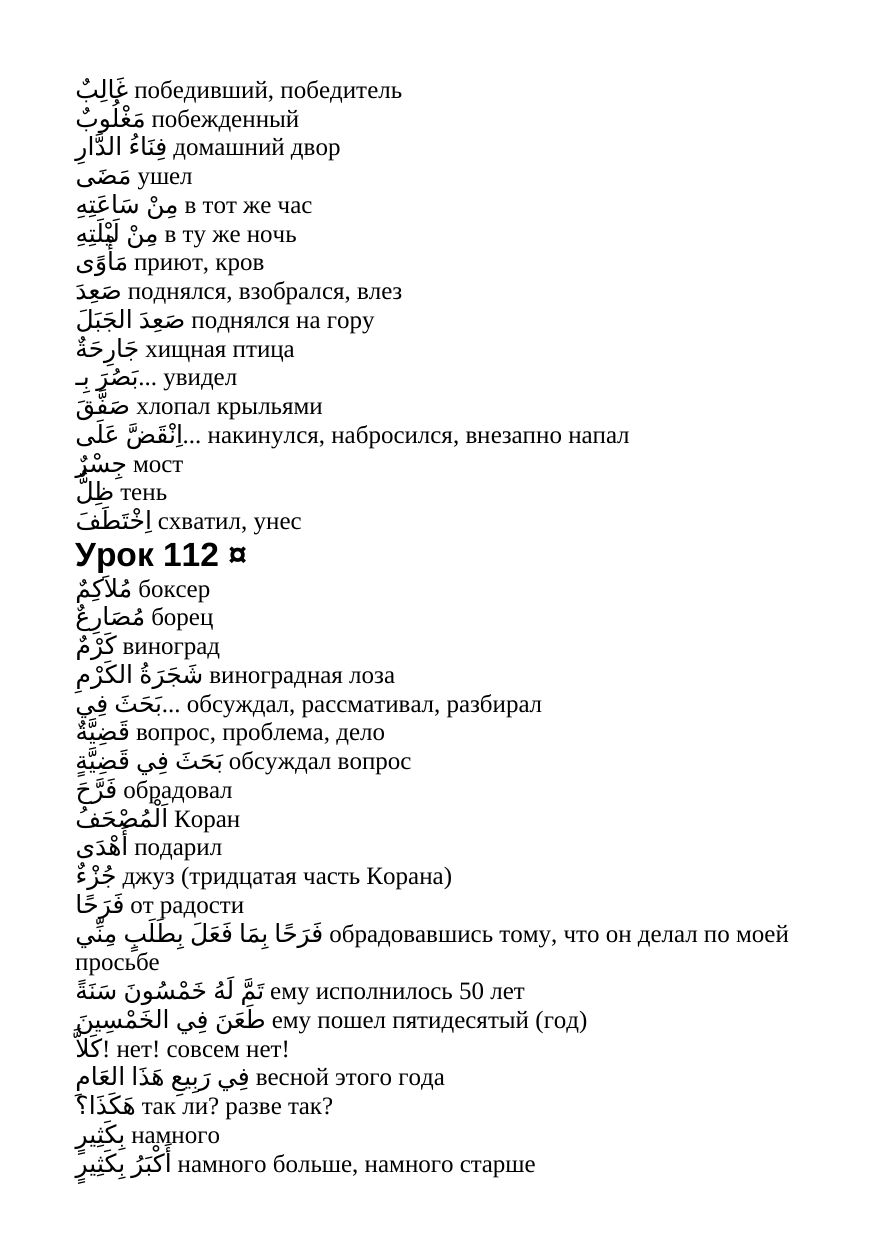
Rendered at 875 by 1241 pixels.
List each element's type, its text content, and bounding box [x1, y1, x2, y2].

text كَرْمٌ виноград‎ [75, 631, 799, 660]
subtitle Урок 112‎ ¤ [75, 535, 799, 574]
text فَرَحًا от радости‎ [75, 890, 799, 919]
text صَفَّقَ хлопал крыльями‎ [75, 391, 799, 420]
text مُصَارِعٌ борец‎ [75, 602, 799, 631]
text مَغْلُوبٌ побежденный‎ [75, 104, 799, 132]
text شَجَرَةُ الكَرْمِ виноград­ная лоза‎ [75, 660, 799, 689]
text بَحَثَ فِي... обсуждал, рассмативал, разбирал‎ [75, 689, 799, 717]
text اِخْتَطَفَ схватил, унес‎ [75, 506, 799, 535]
text فَرَّحَ обрадовал‎ [75, 775, 799, 804]
text بِكَثِيرٍ намного‎ [75, 1120, 799, 1149]
text اِنْقَضَّ عَلَى... накинул­ся, набросился, внезапно напал‎ [75, 420, 799, 449]
text أَكْبَرُ بِكَثِيرٍ намного больше, намного старше‎ [75, 1149, 799, 1177]
text تَمَّ لَهُ خَمْسُونَ سَنَةً ему исполнилось 50 лет ‎ [75, 976, 799, 1005]
text كَلاَّ! нет! совсем нет!‎ [75, 1034, 799, 1062]
text قَضِيَّةٌ вопрос, проблема, дело‎ [75, 717, 799, 746]
text مِنْ لَيْلَتِهِ в ту же ночь‎ [75, 219, 799, 247]
text بَحَثَ فِي قَضِيَّةٍ обсу­ждал вопрос‎ [75, 746, 799, 775]
text مُلاَكِمٌ боксер‎ [75, 574, 799, 602]
text غَالِبٌ победивший, побе­дитель‎ [75, 75, 799, 104]
text طَعَنَ فِي الخَمْسِينَ ему пошел пятидесятый (год) ‎ [75, 1005, 799, 1034]
text صَعِدَ поднялся, взобрал­ся, влез‎ [75, 276, 799, 305]
text ظِلٌّ тень‎ [75, 477, 799, 506]
text جَارِحَةٌ хищная птица‎ [75, 334, 799, 362]
text أَهْدَى подарил‎ [75, 832, 799, 861]
text فَرَحًا بِمَا فَعَلَ بِطَلَبٍ مِنِّي обрадовавшись тому, что он делал по моей просьбе‎ [75, 919, 799, 976]
text جُزْءٌ джуз (тридцатая часть Корана)‎ [75, 861, 799, 890]
text صَعِدَ الجَبَلَ поднялся на гору‎ [75, 305, 799, 334]
text بَصُرَ بِـ... увидел‎ [75, 362, 799, 391]
text هَكَذَا؟ так ли? разве так?‎ [75, 1091, 799, 1120]
text مَضَى ушел‎ [75, 161, 799, 190]
text اَلْمُصْحَفُ Коран‎ [75, 804, 799, 832]
text فِنَاءُ الدَّارِ домашний двор‎ [75, 132, 799, 161]
text جِسْرٌ мост‎ [75, 449, 799, 477]
text مِنْ سَاعَتِهِ в тот же час‎ [75, 190, 799, 219]
text فِي رَبِيعِ هَذَا العَامِ весной этого года ‎ [75, 1062, 799, 1091]
text مَأْوًى приют, кров‎ [75, 247, 799, 276]
